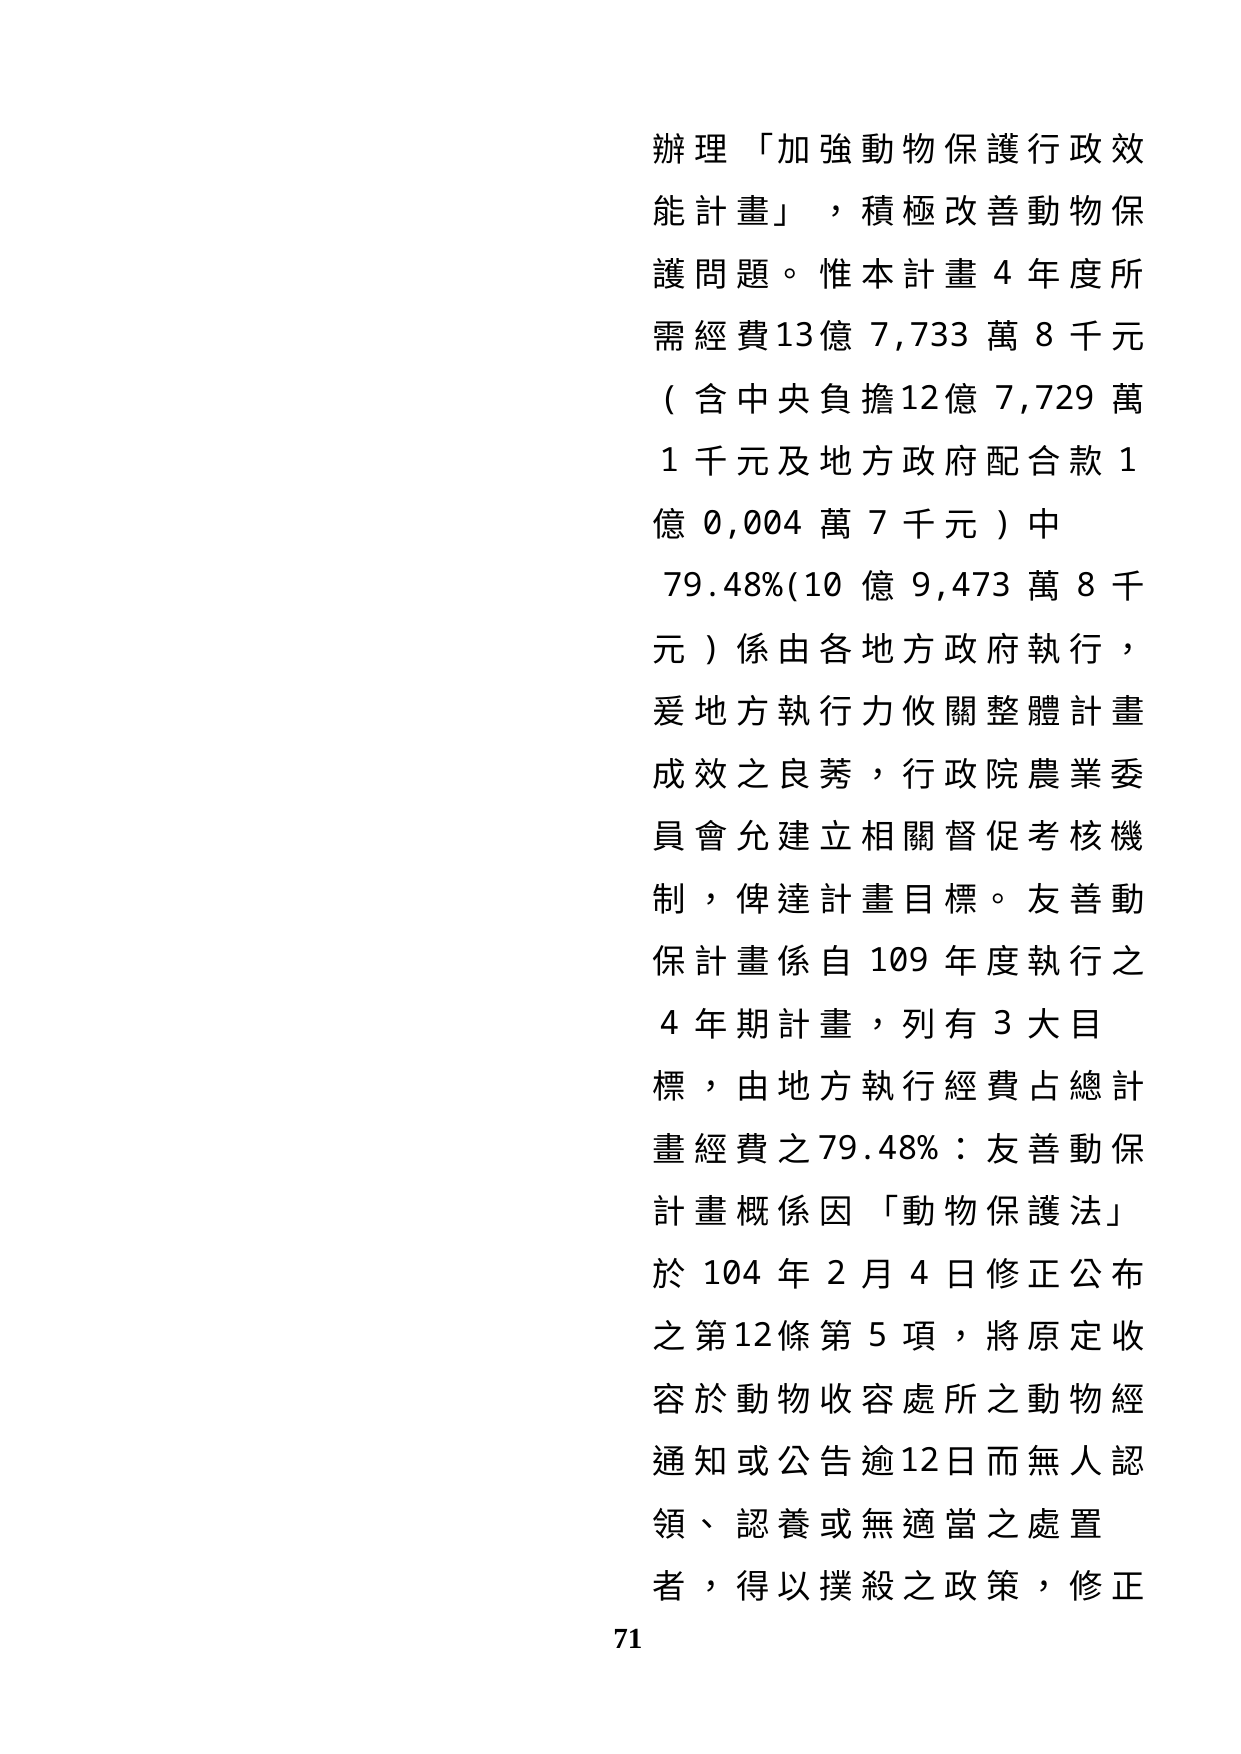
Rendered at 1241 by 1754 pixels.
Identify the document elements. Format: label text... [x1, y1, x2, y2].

list 辦理「加強動物保護行政效能計畫」，積極改善動物保護問題。惟本計畫4年度所需經費13億7,733萬8千元(含中央負擔12億7,729萬1千元及地方政府配合款1億0,004萬7千元)中79.48%(10億9,473萬8千元)係由各地方政府執行，爰地方執行力攸關整體計畫成效之良莠，行政院農業委員會允建立相關督促考核機制，俾達計畫目標。友善動保計畫係自109年度執行之4年期計畫，列有3大目標，由地方執行經費占總計畫經費之79.48%：友善動保計畫概係因「動物保護法」於104年2月4日修正公布之第12條第5項，將原定收容於動物收容處所之動物經通知或公告逾12日而無人認領、認養或無適當之處置者，得以撲殺之政策，修正 [430, 105, 1148, 1605]
